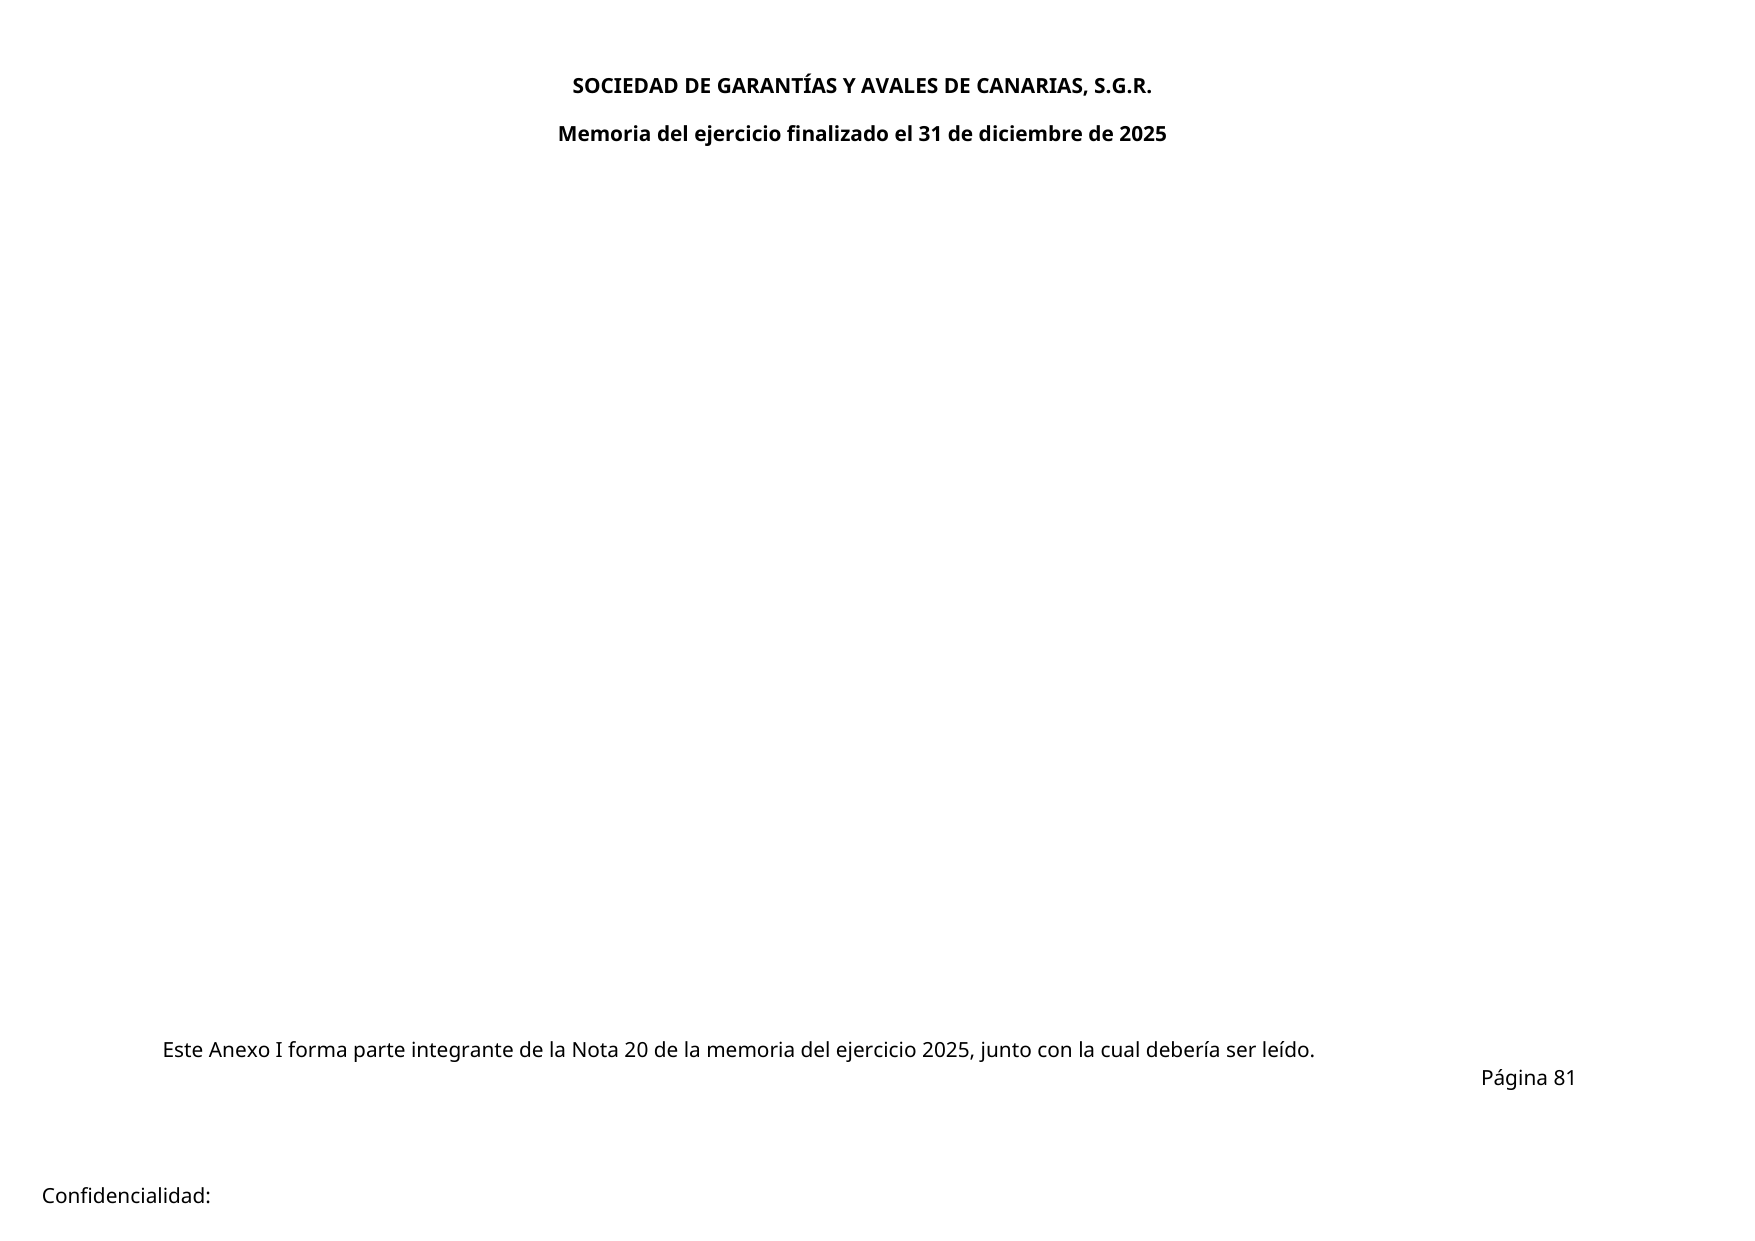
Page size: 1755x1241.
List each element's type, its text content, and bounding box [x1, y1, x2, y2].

text Este Anexo I forma parte integrante de la Nota 20 de la memoria del ejercicio 2025, junto con la cual debería ser leído. [162, 1035, 1316, 1063]
